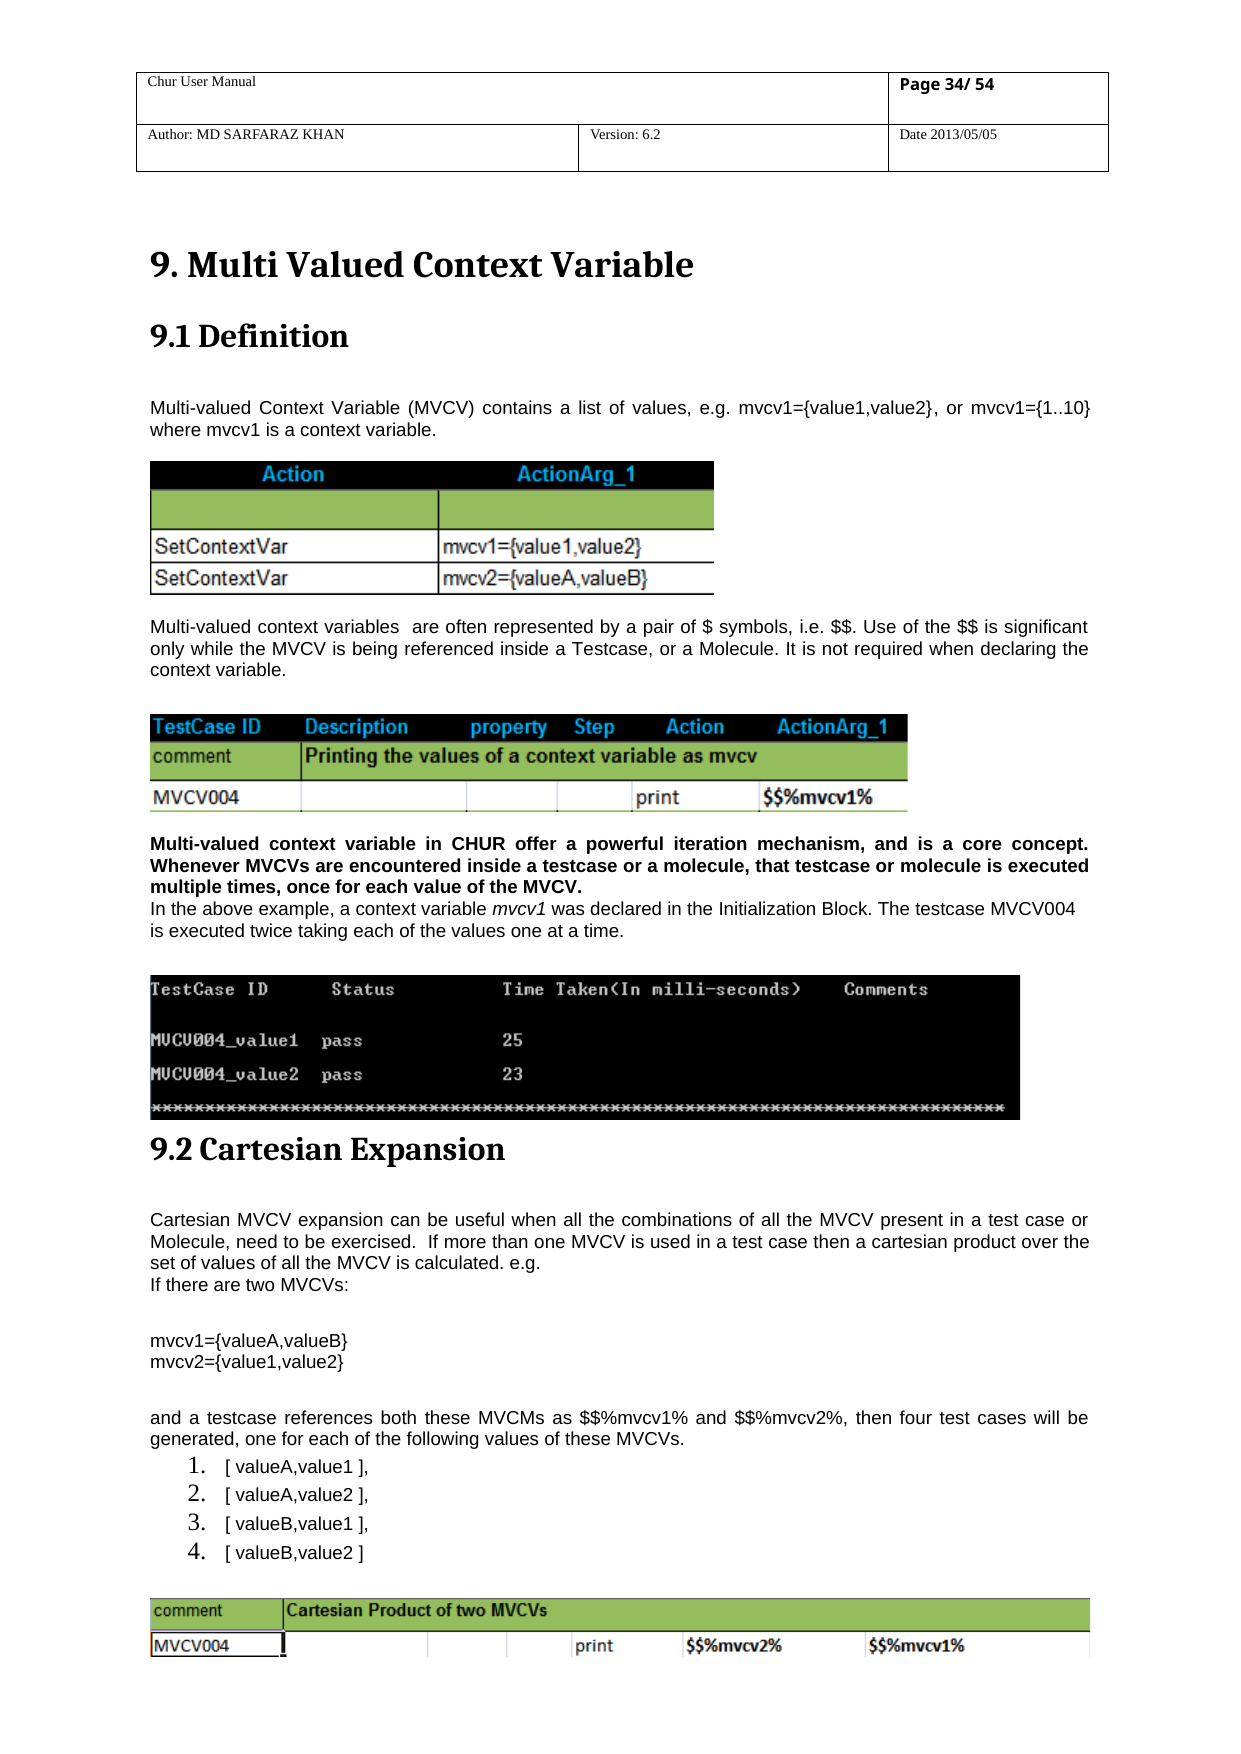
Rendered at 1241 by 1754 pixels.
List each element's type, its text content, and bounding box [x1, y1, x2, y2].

list [ valueB,value2 ] [187, 1536, 1090, 1565]
list [ valueB,value1 ], [187, 1507, 1090, 1536]
picture [150, 975, 1021, 1120]
text Multi-valued context variable in CHUR offer a powerful iteration mechanism, and is a core concept. Whenever MVCVs are encountered inside a testcase or a molecule, that testcase or molecule is executed multiple times, once for each value of the MVCV. [150, 833, 1090, 898]
subtitle 9. Multi Valued Context Variable [150, 243, 1090, 287]
list [ valueA,value2 ], [187, 1478, 1090, 1507]
text and a testcase references both these MVCMs as $$%mvcv1% and $$%mvcv2%, then four test cases will be generated, one for each of the following values of these MVCVs. [150, 1407, 1090, 1450]
subtitle 9.2 Cartesian Expansion [150, 1130, 1090, 1168]
text mvcv1={valueA,valueB} [150, 1329, 1090, 1351]
text mvcv2={value1,value2} [150, 1351, 1090, 1372]
text Cartesian MVCV expansion can be useful when all the combinations of all the MVCV present in a test case or Molecule, need to be exercised. If more than one MVCV is used in a test case then a cartesian product over the set of values of all the MVCV is calculated. e.g. [150, 1209, 1090, 1274]
text If there are two MVCVs: [150, 1274, 1090, 1295]
text In the above example, a context variable mvcv1 was declared in the Initialization Block. The testcase MVCV004 is executed twice taking each of the values one at a time. [150, 898, 1090, 941]
subtitle 9.1 Definition [150, 318, 1090, 356]
text Multi-valued Context Variable (MVCV) contains a list of values, e.g. mvcv1={value1,value2}, or mvcv1={1..10} where mvcv1 is a context variable. [150, 397, 1090, 440]
picture [150, 461, 714, 595]
picture [150, 714, 908, 812]
text Multi-valued context variables are often represented by a pair of $ symbols, i.e. $$. Use of the $$ is significant only while the MVCV is being referenced inside a Testcase, or a Molecule. It is not required when declaring the context variable. [150, 616, 1090, 681]
list [ valueA,value1 ], [187, 1450, 1090, 1478]
picture [150, 1598, 1091, 1657]
